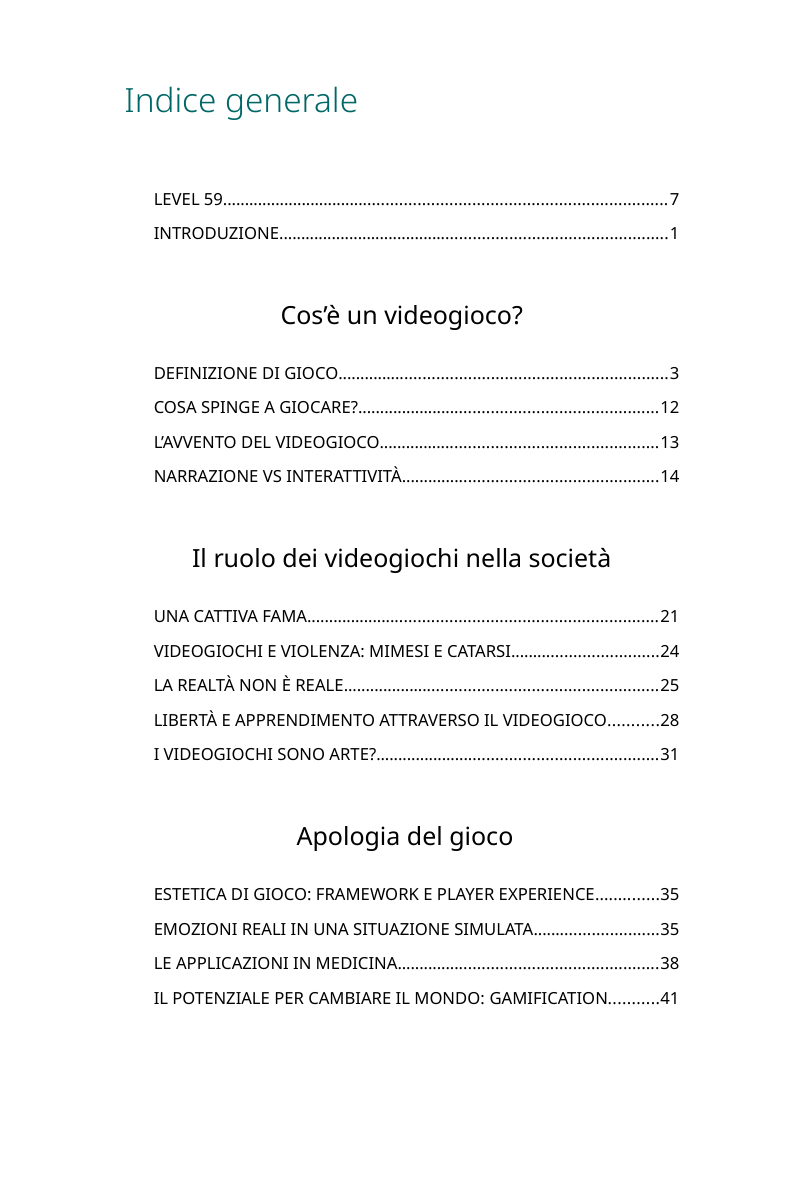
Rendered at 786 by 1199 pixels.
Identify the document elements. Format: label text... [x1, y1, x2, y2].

text Le applicazioni in medicina 38 [153, 952, 679, 974]
text Cosa spinge a giocare? 12 [153, 396, 679, 419]
text L’avvento del videogioco 13 [153, 431, 679, 453]
text Narrazione vs interattività 14 [153, 465, 679, 488]
text Estetica di gioco: framework e player experience 35 [153, 883, 679, 905]
text Una cattiva fama 21 [153, 605, 679, 627]
text LEVEL 59 7 [153, 187, 679, 210]
text Definizione di gioco 3 [153, 361, 679, 384]
text La realtà non è reale 25 [153, 674, 679, 697]
text Introduzione 1 [153, 222, 679, 244]
text Il potenziale per cambiare il mondo: gamification 41 [153, 986, 679, 1009]
text Cos’è un videogioco? [124, 298, 679, 332]
text Videogiochi e violenza: mimesi e catarsi 24 [153, 639, 679, 662]
text I videogiochi sono arte? 31 [153, 743, 679, 766]
text Il ruolo dei videogiochi nella società [124, 541, 679, 575]
text Libertà e apprendimento attraverso il videogioco 28 [153, 708, 679, 731]
subtitle Indice generale [124, 77, 679, 122]
text Apologia del gioco [124, 819, 679, 853]
text Emozioni reali in una situazione simulata 35 [153, 917, 679, 940]
